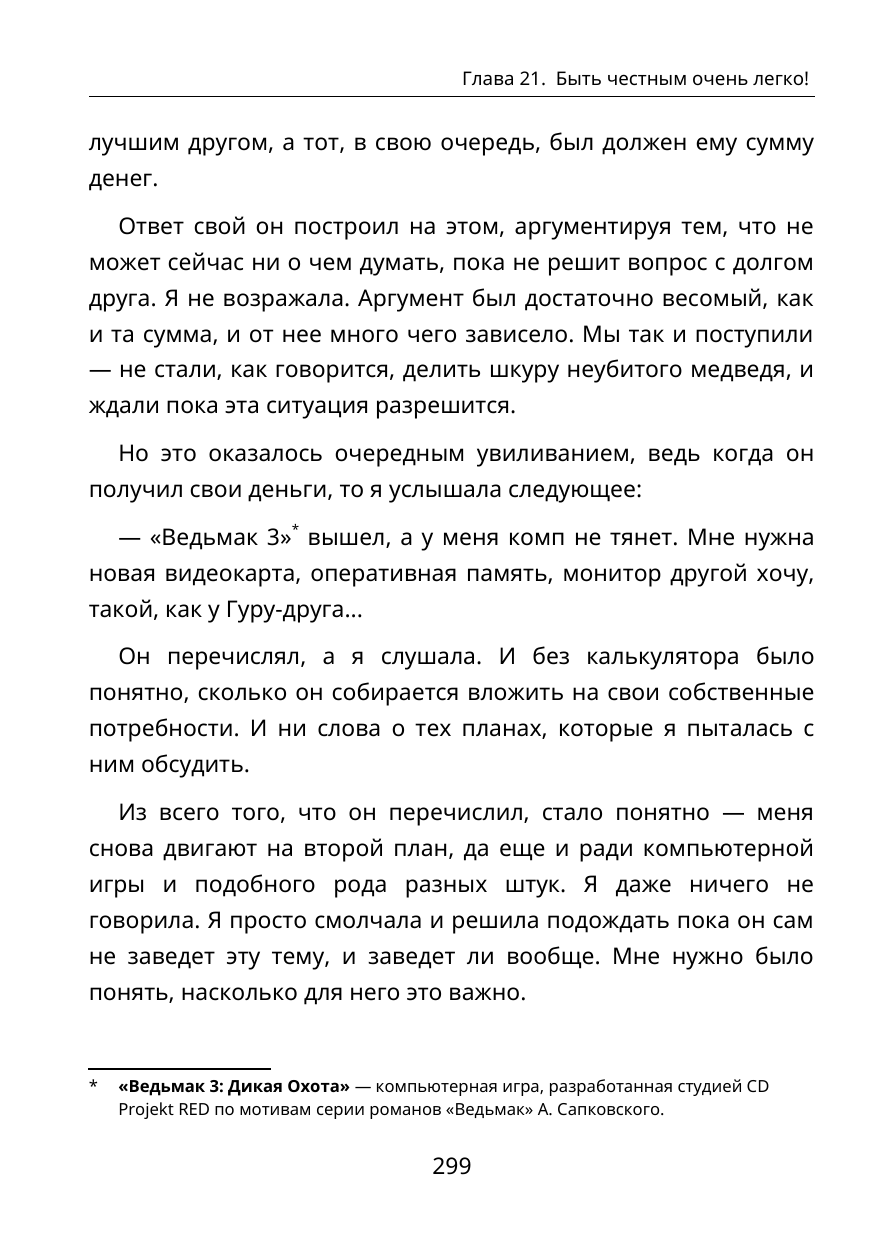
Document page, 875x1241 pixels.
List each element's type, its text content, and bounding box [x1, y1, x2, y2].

text «Ведьмак 3: Дикая Охота» — компьютерная игра, разработанная студией CD Projekt RED по мотивам серии романов «Ведьмак» А. Сапковского. [88, 1075, 815, 1120]
text Из всего того, что он перечислил, стало понятно — меня снова двигают на второй план, да еще и ради компьютерной игры и подобного рода разных штук. Я даже ничего не говорила. Я просто смолчала и решила подождать пока он сам не заведет эту тему, и заведет ли вообще. Мне нужно было понять, насколько для него это важно. [88, 796, 815, 1007]
text — «Ведьмак 3» вышел, а у меня комп не тянет. Мне нужна новая видеокарта, оперативная память, монитор другой хочу, такой, как у Гуру-друга... [88, 521, 815, 624]
text Но это оказалось очередным увиливанием, ведь когда он получил свои деньги, то я услышала следующее: [88, 437, 815, 504]
text лучшим другом, а тот, в свою очередь, был должен ему сумму денег. [88, 126, 815, 193]
text Он перечислял, а я слушала. И без калькулятора было понятно, сколько он собирается вложить на свои собственные потребности. И ни слова о тех планах, которые я пыталась с ним обсудить. [88, 640, 815, 779]
text Ответ свой он построил на этом, аргументируя тем, что не может сейчас ни о чем думать, пока не решит вопрос с долгом друга. Я не возражала. Аргумент был достаточно весомый, как и та сумма, и от нее много чего зависело. Мы так и поступили — не стали, как говорится, делить шкуру неубитого медведя, и ждали пока эта ситуация разрешится. [88, 210, 815, 421]
